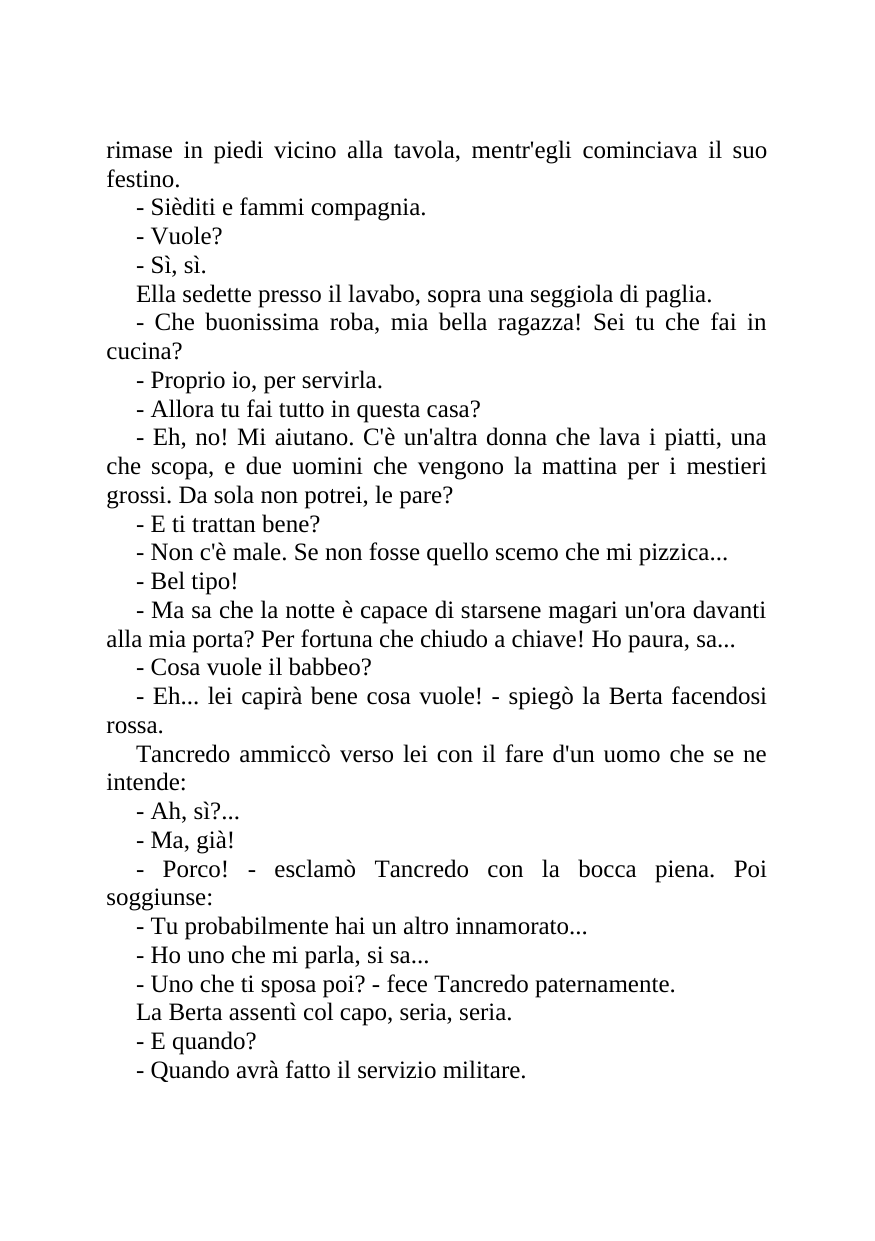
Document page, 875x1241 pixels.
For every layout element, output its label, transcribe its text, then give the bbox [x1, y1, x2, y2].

text - E quando? [106, 1026, 768, 1055]
text - Ho uno che mi parla, si sa... [106, 940, 768, 969]
text - Uno che ti sposa poi? - fece Tancredo paternamente. [106, 969, 768, 997]
text La Berta assentì col capo, seria, seria. [106, 997, 768, 1026]
text - Proprio io, per servirla. [106, 365, 768, 394]
text - E ti trattan bene? [106, 509, 768, 537]
text - Bel tipo! [106, 566, 768, 595]
text - Eh... lei capirà bene cosa vuole! - spiegò la Berta facendosi rossa. [106, 681, 768, 739]
text - Ma sa che la notte è capace di starsene magari un'ora davanti alla mia porta? Per fortuna che chiudo a chiave! Ho paura, sa... [106, 595, 768, 652]
text - Che buonissima roba, mia bella ragazza! Sei tu che fai in cucina? [106, 307, 768, 365]
text - Porco! - esclamò Tancredo con la bocca piena. Poi soggiunse: [106, 854, 768, 911]
text - Ma, già! [106, 825, 768, 854]
text - Cosa vuole il babbeo? [106, 652, 768, 681]
text - Non c'è male. Se non fosse quello scemo che mi pizzica... [106, 537, 768, 566]
text - Tu probabilmente hai un altro innamorato... [106, 911, 768, 940]
text - Quando avrà fatto il servizio militare. [106, 1055, 768, 1084]
text - Allora tu fai tutto in questa casa? [106, 394, 768, 422]
text - Sì, sì. [106, 250, 768, 279]
text - Vuole? [106, 221, 768, 250]
text - Sièditi e fammi compagnia. [106, 192, 768, 221]
text Ella sedette presso il lavabo, sopra una seggiola di paglia. [106, 279, 768, 307]
text - Eh, no! Mi aiutano. C'è un'altra donna che lava i piatti, una che scopa, e due uomini che vengono la mattina per i mestieri grossi. Da sola non potrei, le pare? [106, 422, 768, 509]
text rimase in piedi vicino alla tavola, mentr'egli cominciava il suo festino. [106, 135, 768, 192]
text - Ah, sì?... [106, 796, 768, 825]
text Tancredo ammiccò verso lei con il fare d'un uomo che se ne intende: [106, 739, 768, 796]
